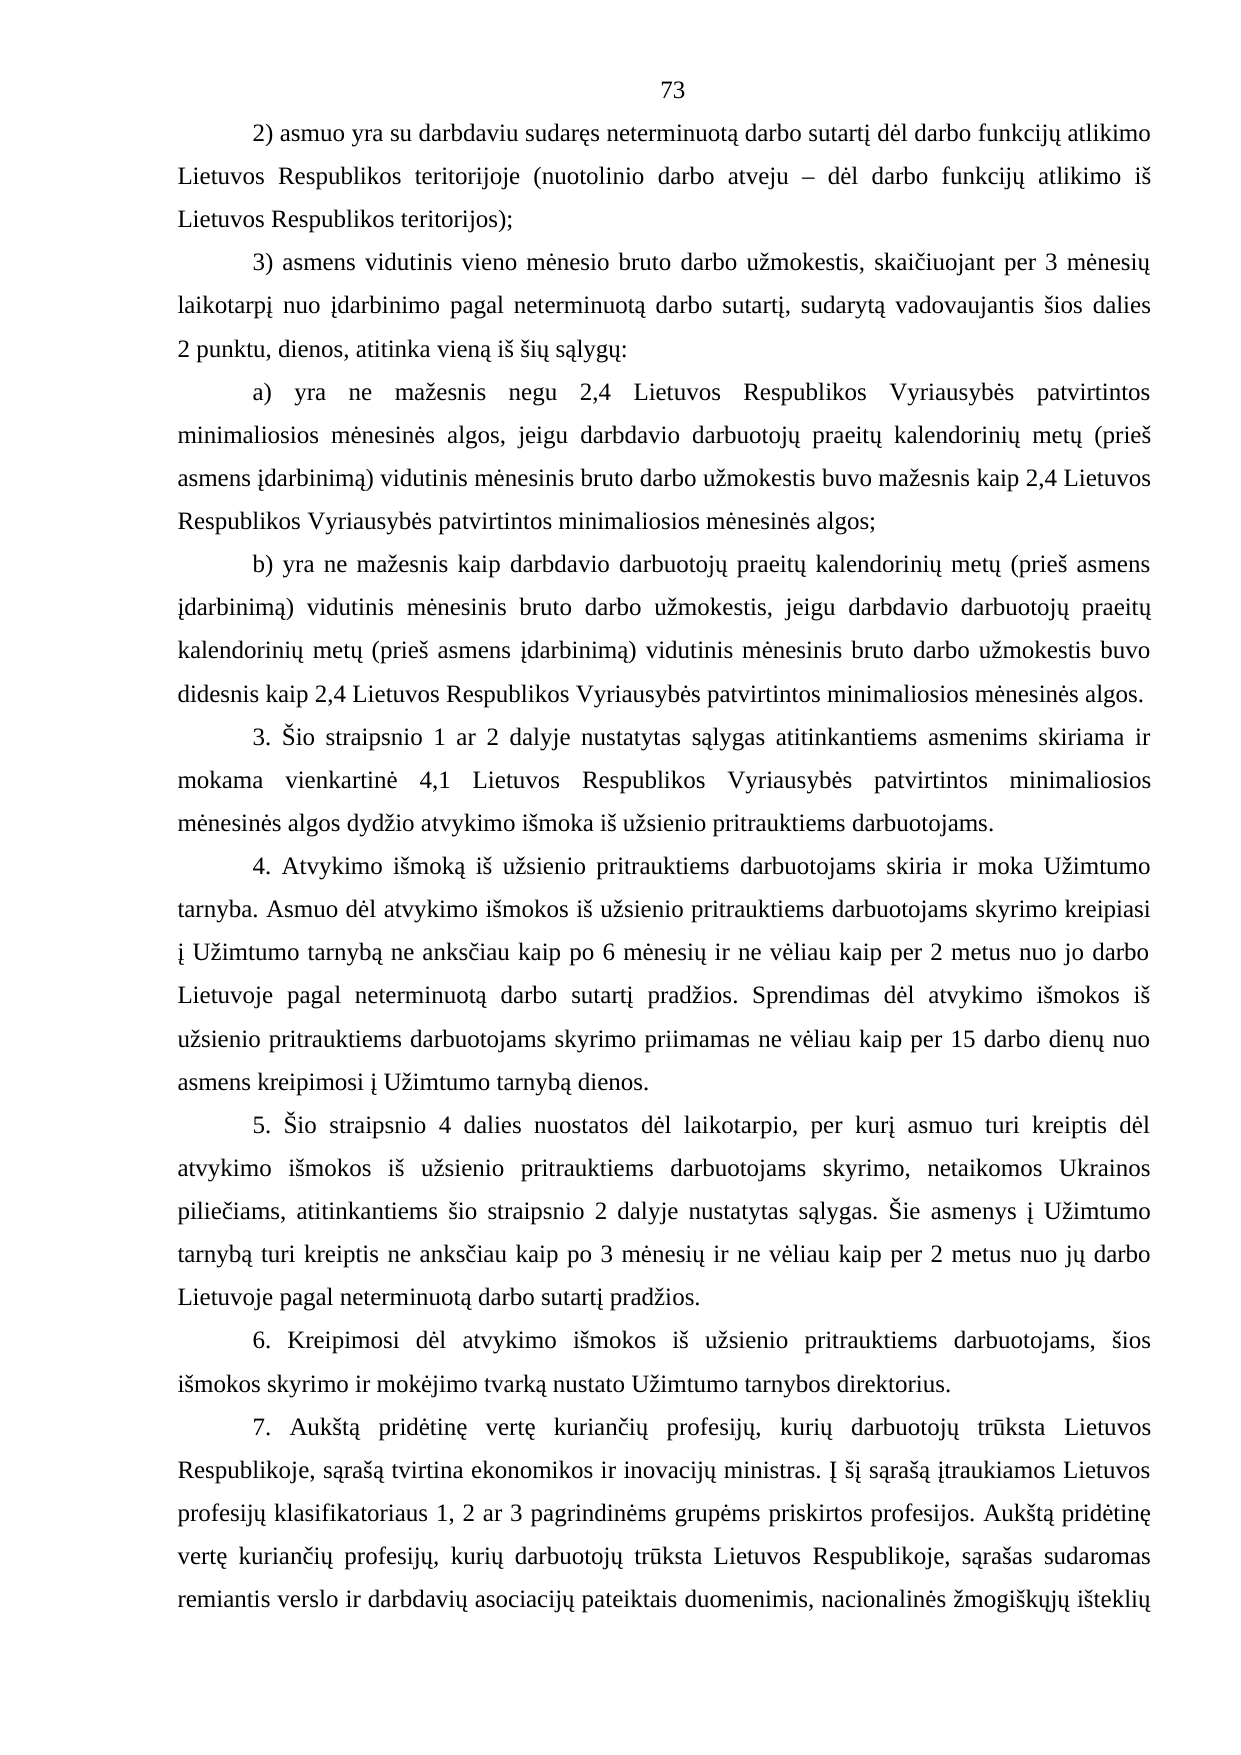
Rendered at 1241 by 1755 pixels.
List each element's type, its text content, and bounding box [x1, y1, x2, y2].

text a) yra ne mažesnis negu 2,4 Lietuvos Respublikos Vyriausybės patvirtintos minimaliosios mėnesinės algos, jeigu darbdavio darbuotojų praeitų kalendorinių metų (prieš asmens įdarbinimą) vidutinis mėnesinis bruto darbo užmokestis buvo mažesnis kaip 2,4 Lietuvos Respublikos Vyriausybės patvirtintos minimaliosios mėnesinės algos; [177, 377, 1152, 535]
text 4. Atvykimo išmoką iš užsienio pritrauktiems darbuotojams skiria ir moka Užimtumo tarnyba. Asmuo dėl atvykimo išmokos iš užsienio pritrauktiems darbuotojams skyrimo kreipiasi į Užimtumo tarnybą ne anksčiau kaip po 6 mėnesių ir ne vėliau kaip per 2 metus nuo jo darbo Lietuvoje pagal neterminuotą darbo sutartį pradžios. Sprendimas dėl atvykimo išmokos iš užsienio pritrauktiems darbuotojams skyrimo priimamas ne vėliau kaip per 15 darbo dienų nuo asmens kreipimosi į Užimtumo tarnybą dienos. [177, 851, 1152, 1096]
text 2) asmuo yra su darbdaviu sudaręs neterminuotą darbo sutartį dėl darbo funkcijų atlikimo Lietuvos Respublikos teritorijoje (nuotolinio darbo atveju – dėl darbo funkcijų atlikimo iš Lietuvos Respublikos teritorijos); [177, 118, 1152, 233]
text b) yra ne mažesnis kaip darbdavio darbuotojų praeitų kalendorinių metų (prieš asmens įdarbinimą) vidutinis mėnesinis bruto darbo užmokestis, jeigu darbdavio darbuotojų praeitų kalendorinių metų (prieš asmens įdarbinimą) vidutinis mėnesinis bruto darbo užmokestis buvo didesnis kaip 2,4 Lietuvos Respublikos Vyriausybės patvirtintos minimaliosios mėnesinės algos. [177, 549, 1152, 707]
text 7. Aukštą pridėtinę vertę kuriančių profesijų, kurių darbuotojų trūksta Lietuvos Respublikoje, sąrašą tvirtina ekonomikos ir inovacijų ministras. Į šį sąrašą įtraukiamos Lietuvos profesijų klasifikatoriaus 1, 2 ar 3 pagrindinėms grupėms priskirtos profesijos. Aukštą pridėtinę vertę kuriančių profesijų, kurių darbuotojų trūksta Lietuvos Respublikoje, sąrašas sudaromas remiantis verslo ir darbdavių asociacijų pateiktais duomenimis, nacionalinės žmogiškųjų išteklių [177, 1412, 1152, 1613]
text 3) asmens vidutinis vieno mėnesio bruto darbo užmokestis, skaičiuojant per 3 mėnesių laikotarpį nuo įdarbinimo pagal neterminuotą darbo sutartį, sudarytą vadovaujantis šios dalies 2 punktu, dienos, atitinka vieną iš šių sąlygų: [177, 247, 1152, 362]
text 5. Šio straipsnio 4 dalies nuostatos dėl laikotarpio, per kurį asmuo turi kreiptis dėl atvykimo išmokos iš užsienio pritrauktiems darbuotojams skyrimo, netaikomos Ukrainos piliečiams, atitinkantiems šio straipsnio 2 dalyje nustatytas sąlygas. Šie asmenys į Užimtumo tarnybą turi kreiptis ne anksčiau kaip po 3 mėnesių ir ne vėliau kaip per 2 metus nuo jų darbo Lietuvoje pagal neterminuotą darbo sutartį pradžios. [177, 1110, 1152, 1311]
text 3. Šio straipsnio 1 ar 2 dalyje nustatytas sąlygas atitinkantiems asmenims skiriama ir mokama vienkartinė 4,1 Lietuvos Respublikos Vyriausybės patvirtintos minimaliosios mėnesinės algos dydžio atvykimo išmoka iš užsienio pritrauktiems darbuotojams. [177, 722, 1152, 837]
text 6. Kreipimosi dėl atvykimo išmokos iš užsienio pritrauktiems darbuotojams, šios išmokos skyrimo ir mokėjimo tvarką nustato Užimtumo tarnybos direktorius. [177, 1326, 1152, 1397]
